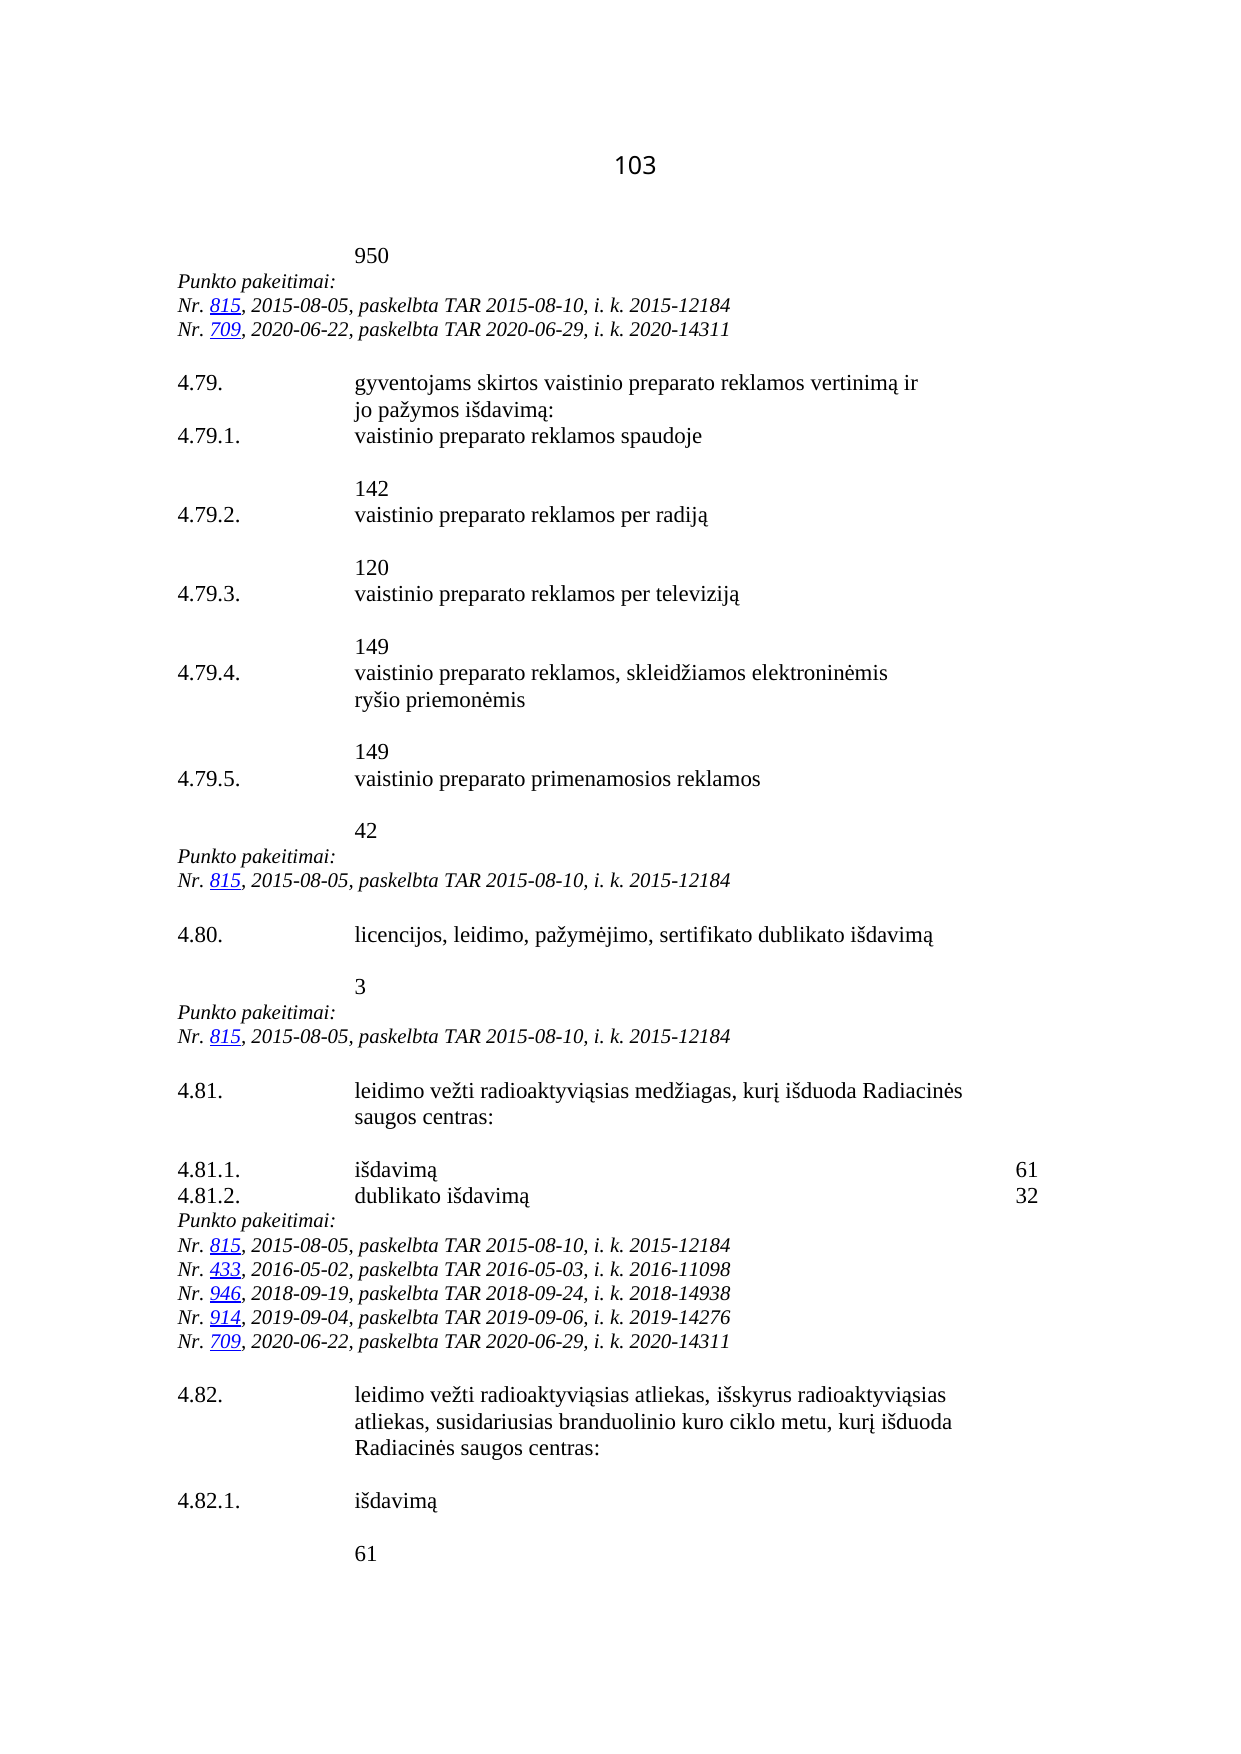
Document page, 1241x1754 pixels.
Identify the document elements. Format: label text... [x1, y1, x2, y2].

text 4.80. licencijos, leidimo, pažymėjimo, sertifikato dublikato išdavimą 3 [177, 921, 945, 1000]
text Nr. 709, 2020-06-22, paskelbta TAR 2020-06-29, i. k. 2020-14311 [177, 317, 1093, 341]
text 4.79. gyventojams skirtos vaistinio preparato reklamos vertinimą ir [177, 369, 945, 396]
text Punkto pakeitimai: [177, 1208, 1093, 1232]
text jo pažymos išdavimą: [354, 396, 945, 422]
text ryšio priemonėmis 149 [354, 686, 945, 765]
text Nr. 815, 2015-08-05, paskelbta TAR 2015-08-10, i. k. 2015-12184 [177, 1024, 1093, 1048]
text 4.82.1. išdavimą 61 [177, 1487, 1004, 1566]
text Nr. 433, 2016-05-02, paskelbta TAR 2016-05-03, i. k. 2016-11098 [177, 1257, 1093, 1281]
text 4.81.1. išdavimą 61 [177, 1156, 1093, 1182]
text Nr. 815, 2015-08-05, paskelbta TAR 2015-08-10, i. k. 2015-12184 [177, 293, 1093, 317]
text 4.81.2. dublikato išdavimą 32 [177, 1182, 1093, 1208]
text 4.82. leidimo vežti radioaktyviąsias atliekas, išskyrus radioaktyviąsias atliekas, susidariusias branduolinio kuro ciklo metu, kurį išduoda Radiacinės saugos centras: [177, 1382, 1004, 1487]
text Nr. 815, 2015-08-05, paskelbta TAR 2015-08-10, i. k. 2015-12184 [177, 868, 1093, 892]
text 4.79.1. vaistinio preparato reklamos spaudoje 142 [177, 422, 945, 501]
text 4.79.5. vaistinio preparato primenamosios reklamos 42 [177, 765, 945, 844]
text Punkto pakeitimai: [177, 268, 1093, 293]
text Nr. 946, 2018-09-19, paskelbta TAR 2018-09-24, i. k. 2018-14938 [177, 1281, 1093, 1305]
text 950 [177, 216, 1004, 268]
text 4.79.3. vaistinio preparato reklamos per televiziją 149 [177, 580, 945, 659]
text Nr. 815, 2015-08-05, paskelbta TAR 2015-08-10, i. k. 2015-12184 [177, 1232, 1093, 1257]
text Punkto pakeitimai: [177, 1000, 1093, 1024]
text Nr. 914, 2019-09-04, paskelbta TAR 2019-09-06, i. k. 2019-14276 [177, 1305, 1093, 1329]
text Punkto pakeitimai: [177, 844, 1093, 868]
text 4.81. leidimo vežti radioaktyviąsias medžiagas, kurį išduoda Radiacinės saugos centras: [177, 1077, 1004, 1156]
text 4.79.4. vaistinio preparato reklamos, skleidžiamos elektroninėmis [177, 659, 945, 686]
text Nr. 709, 2020-06-22, paskelbta TAR 2020-06-29, i. k. 2020-14311 [177, 1329, 1093, 1353]
text 4.79.2. vaistinio preparato reklamos per radiją 120 [177, 501, 945, 580]
